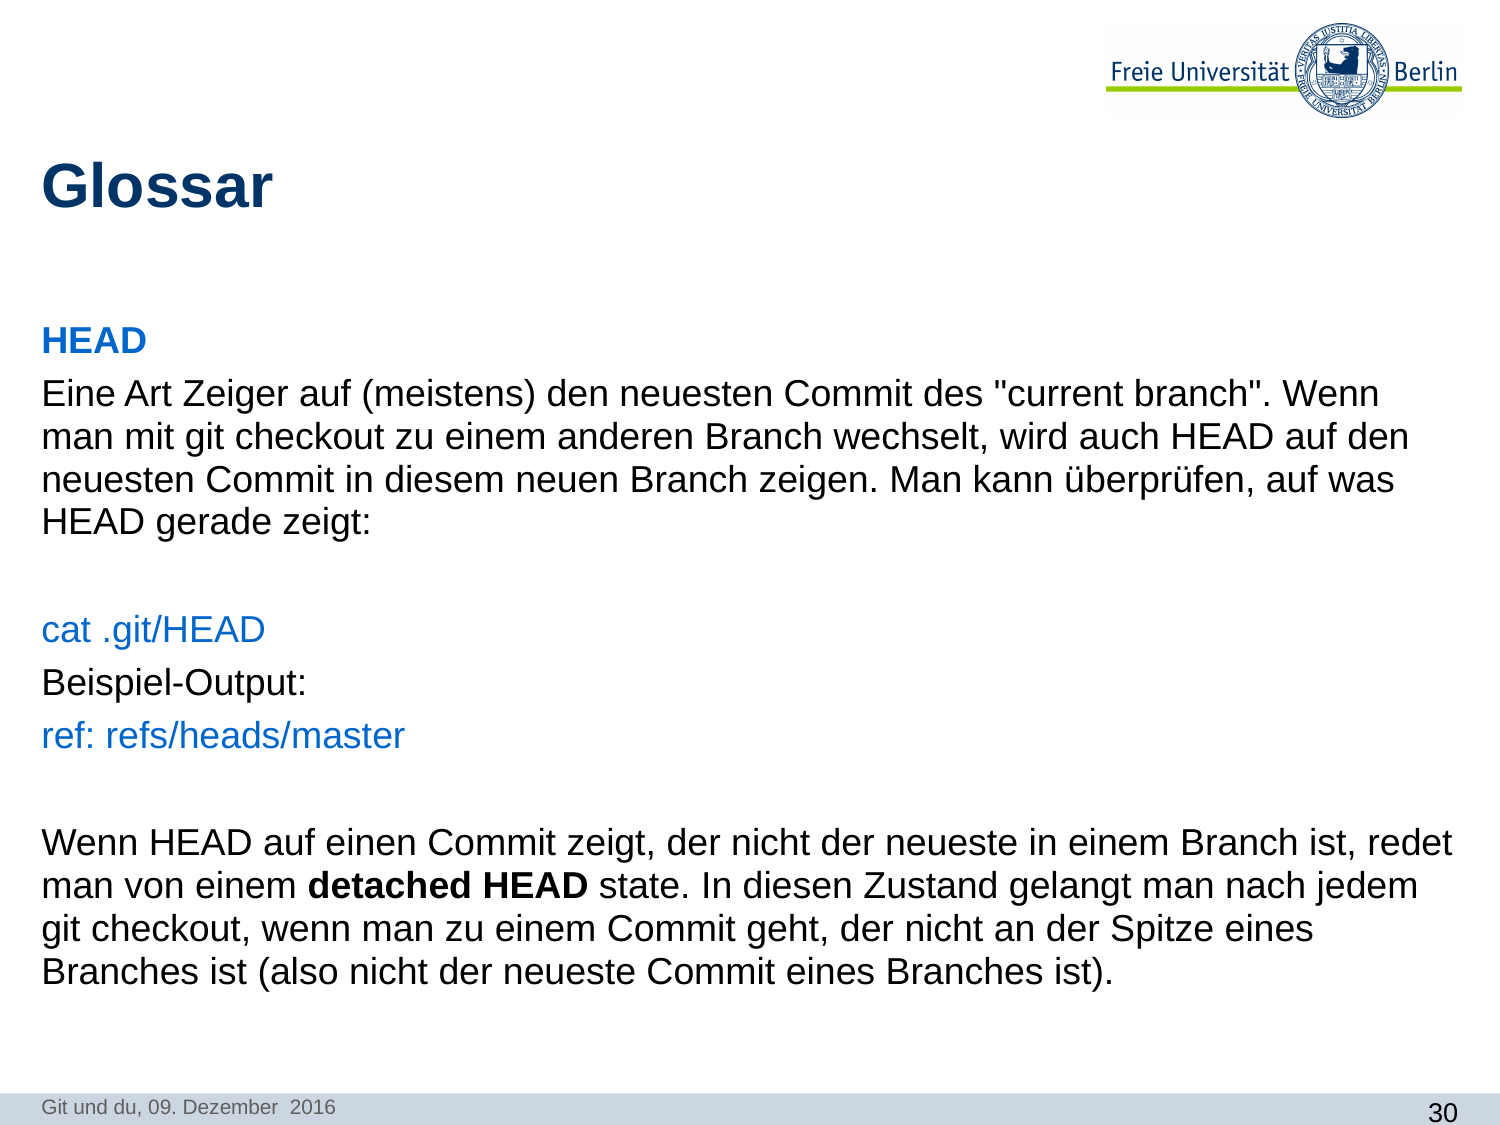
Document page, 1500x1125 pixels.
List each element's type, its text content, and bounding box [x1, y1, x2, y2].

list HEAD Eine Art Zeiger auf (meistens) den neuesten Commit des "current branch". Wenn man mit git checkout zu einem anderen Branch wechselt, wird auch HEAD auf den neuesten Commit in diesem neuen Branch zeigen. Man kann überprüfen, auf was HEAD gerade zeigt: cat .git/HEAD Beispiel-Output: ref: refs/heads/master Wenn HEAD auf einen Commit zeigt, der nicht der neueste in einem Branch ist, redet man von einem detached HEAD state. In diesen Zustand gelangt man nach jedem git checkout, wenn man zu einem Commit geht, der nicht an der Spitze eines Branches ist (also nicht der neueste Commit eines Branches ist). [41, 265, 1460, 1064]
title Glossar [41, 150, 1460, 221]
picture [1106, 23, 1462, 118]
